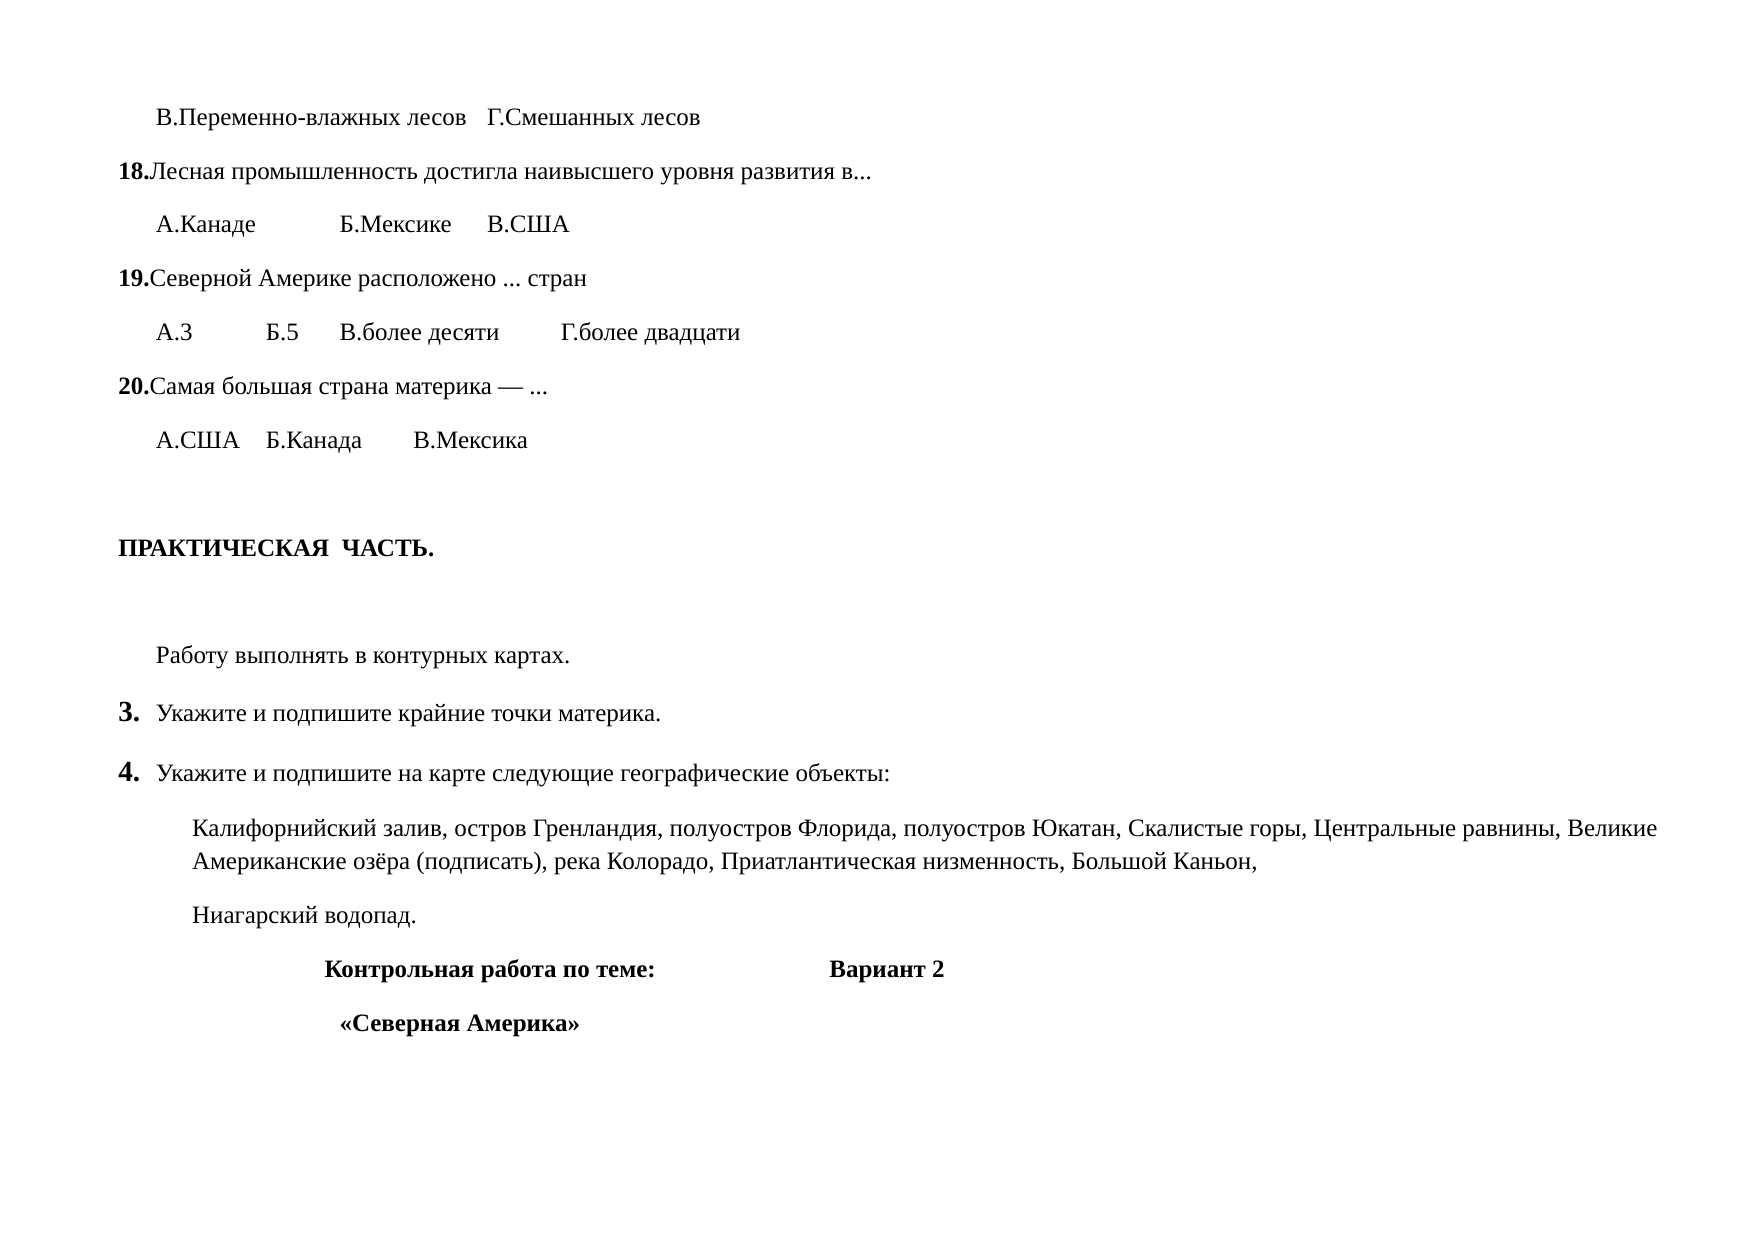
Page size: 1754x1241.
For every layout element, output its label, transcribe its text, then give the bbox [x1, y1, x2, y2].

text А.3 Б.5 В.более десяти Г.более двадцати [118, 317, 1695, 346]
list Укажите и подпишите на карте следующие географические объекты: [118, 754, 1695, 787]
text А.США Б.Канада В.Мексика [118, 425, 1695, 454]
text 19.Северной Америке расположено ... стран [118, 263, 1695, 292]
text «Северная Америка» [118, 1008, 1695, 1036]
text В.Переменно-влажных лесов Г.Смешанных лесов [118, 102, 1695, 131]
text А.Канаде Б.Мексике В.США [118, 209, 1695, 238]
text Работу выполнять в контурных картах. [118, 640, 1695, 669]
text Ниагарский водопад. [192, 900, 1695, 929]
text 18.Лесная промышленность достигла наивысшего уровня развития в... [118, 156, 1695, 184]
text ПРАКТИЧЕСКАЯ ЧАСТЬ. [118, 533, 1695, 561]
text Калифорнийский залив, остров Гренландия, полуостров Флорида, полуостров Юкатан, Скалистые горы, Центральные равнины, Великие Американские озёра (подписать), река Колорадо, Приатлантическая низменность, Большой Каньон, [192, 813, 1695, 875]
text 20.Самая большая страна материка — ... [118, 371, 1695, 400]
list Укажите и подпишите крайние точки материка. [118, 694, 1695, 728]
text Контрольная работа по теме: Вариант 2 [118, 954, 1695, 982]
